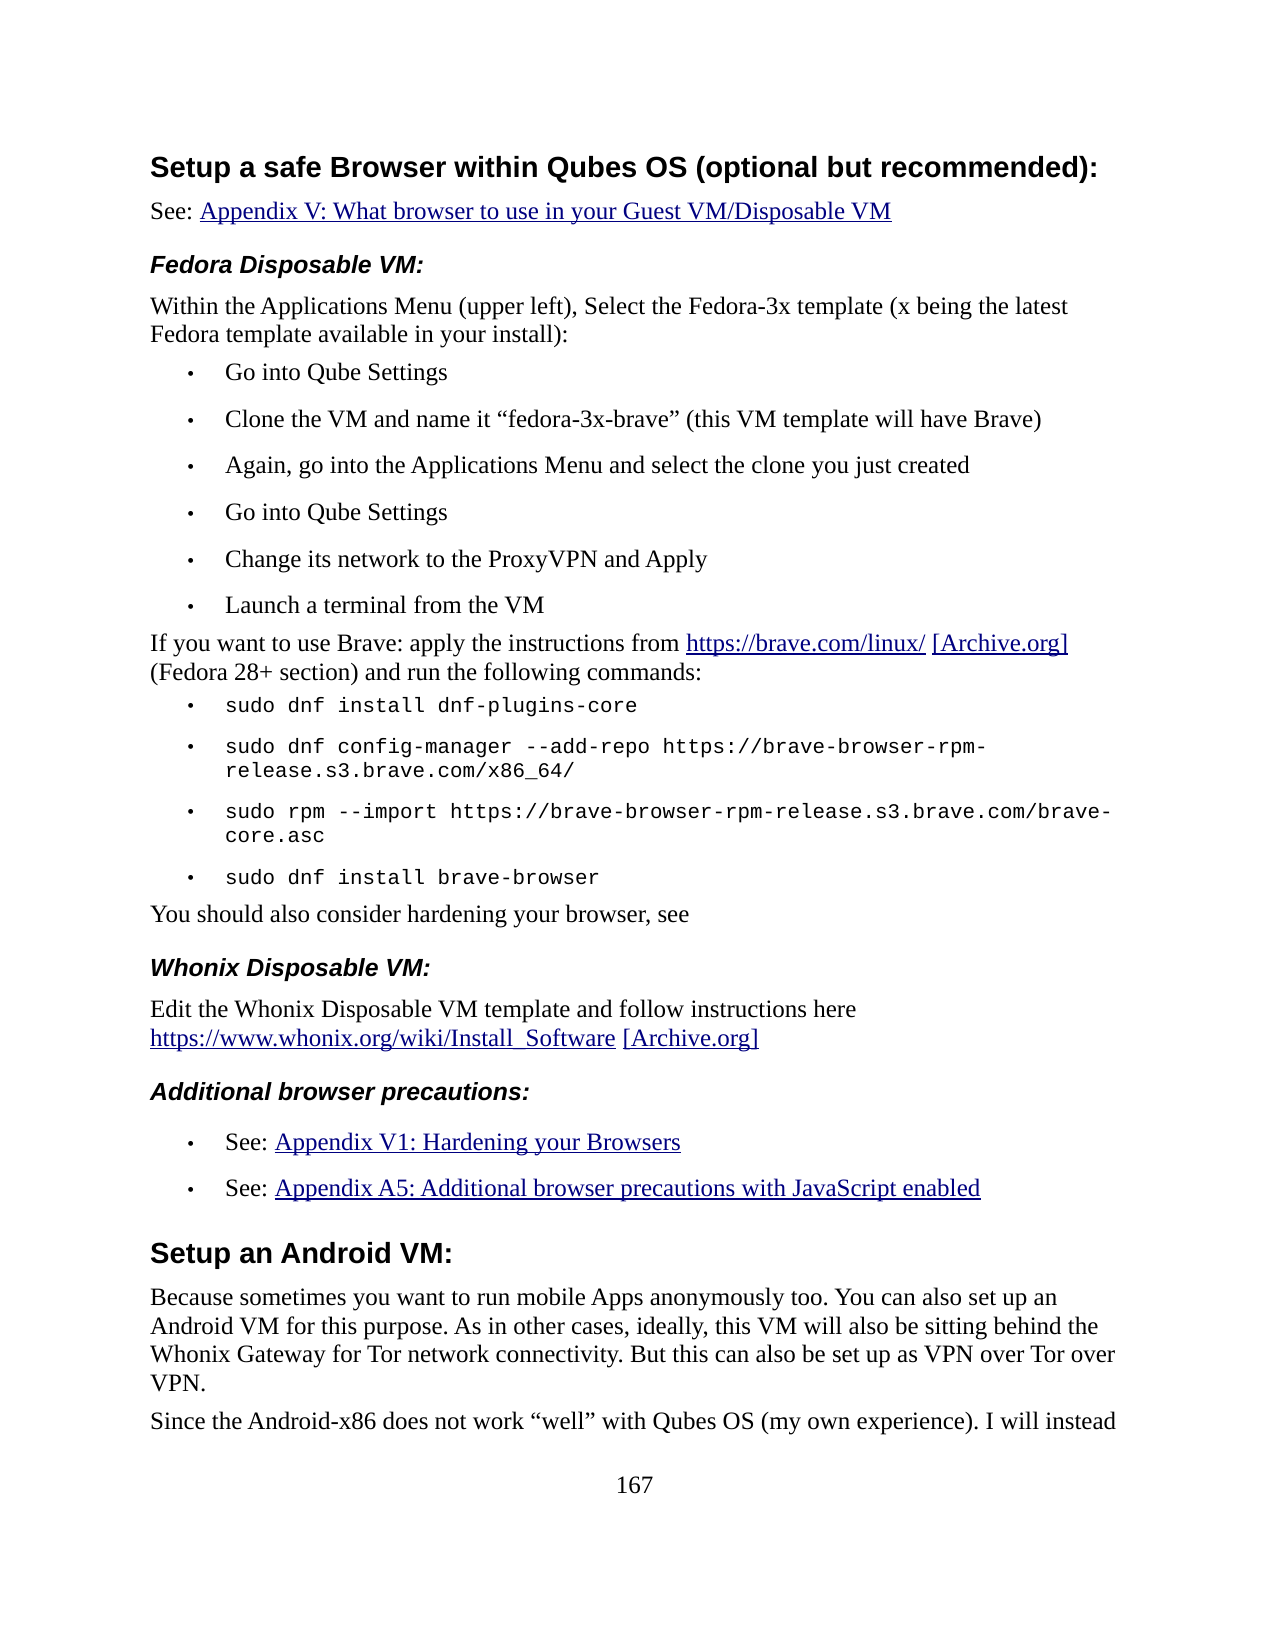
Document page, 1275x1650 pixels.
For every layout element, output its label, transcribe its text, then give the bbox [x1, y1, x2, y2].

list Launch a terminal from the VM [187, 591, 1125, 619]
list sudo rpm --import https://brave-browser-rpm-release.s3.brave.com/brave-core.asc [187, 802, 1125, 849]
subtitle Setup an Android VM: [150, 1236, 1125, 1269]
list See: Appendix V1: Hardening your Browsers [187, 1127, 1125, 1155]
subtitle Additional browser precautions: [150, 1077, 1125, 1105]
list Change its network to the ProxyVPN and Apply [187, 544, 1125, 573]
subtitle Whonix Disposable VM: [150, 953, 1125, 982]
text You should also consider hardening your browser, see [150, 899, 1125, 928]
subtitle Setup a safe Browser within Qubes OS (optional but recommended): [150, 150, 1125, 183]
list sudo dnf install brave-browser [187, 867, 1125, 890]
list Go into Qube Settings [187, 497, 1125, 526]
text Because sometimes you want to run mobile Apps anonymously too. You can also set up an Android VM for this purpose. As in other cases, ideally, this VM will also be sitting behind the Whonix Gateway for Tor network connectivity. But this can also be set up as VPN over Tor over VPN. [150, 1282, 1125, 1397]
text If you want to use Brave: apply the instructions from https://brave.com/linux/ [Archive.org] (Fedora 28+ section) and run the following commands: [150, 628, 1125, 686]
text Edit the Whonix Disposable VM template and follow instructions here https://www.whonix.org/wiki/Install_Software [Archive.org] [150, 994, 1125, 1052]
list Go into Qube Settings [187, 357, 1125, 386]
list sudo dnf install dnf-plugins-core [187, 695, 1125, 718]
list Again, go into the Applications Menu and select the clone you just created [187, 451, 1125, 479]
list See: Appendix A5: Additional browser precautions with JavaScript enabled [187, 1173, 1125, 1202]
text See: Appendix V: What browser to use in your Guest VM/Disposable VM [150, 196, 1125, 225]
text Since the Android-x86 does not work “well” with Qubes OS (my own experience). I will instead [150, 1406, 1125, 1435]
list Clone the VM and name it “fedora-3x-brave” (this VM template will have Brave) [187, 404, 1125, 433]
subtitle Fedora Disposable VM: [150, 250, 1125, 278]
list sudo dnf config-manager --add-repo https://brave-browser-rpm-release.s3.brave.com/x86_64/ [187, 736, 1125, 784]
text Within the Applications Menu (upper left), Select the Fedora-3x template (x being the latest Fedora template available in your install): [150, 291, 1125, 348]
